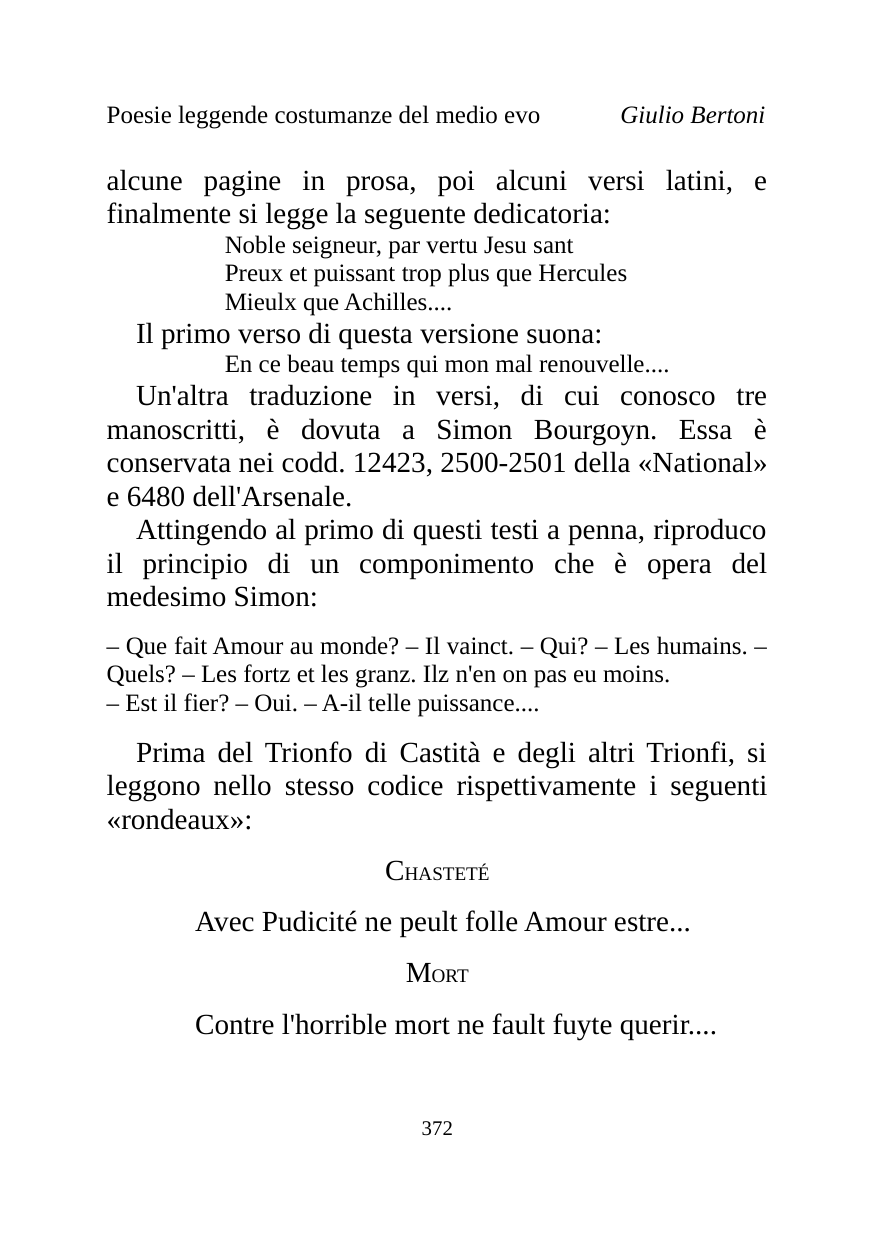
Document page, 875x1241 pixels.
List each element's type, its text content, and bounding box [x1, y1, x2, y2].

text – Que fait Amour au monde? – Il vainct. – Qui? – Les humains. – Quels? – Les fortz et les granz. Ilz n'en on pas eu moins. [106, 631, 768, 688]
text Il primo verso di questa versione suona: [106, 316, 768, 349]
text – Est il fier? – Oui. – A-il telle puissance.... [106, 688, 768, 717]
text Un'altra traduzione in versi, di cui conosco tre manoscritti, è dovuta a Simon Bourgoyn. Essa è conservata nei codd. 12423, 2500-2501 della «National» e 6480 dell'Arsenale. [106, 378, 768, 512]
text Avec Pudicité ne peult folle Amour estre... [165, 904, 768, 938]
text Prima del Trionfo di Castità e degli altri Trionfi, si leggono nello stesso codice rispettivamente i seguenti «rondeaux»: [106, 735, 768, 835]
text Noble seigneur, par vertu Jesu sant Preux et puissant trop plus que Hercules Mieulx que Achilles.... [224, 230, 768, 316]
text En ce beau temps qui mon mal renouvelle.... [224, 349, 768, 378]
text Chasteté [106, 853, 768, 887]
text alcune pagine in prosa, poi alcuni versi latini, e finalmente si legge la seguente dedicatoria: [106, 163, 768, 230]
text Contre l'horrible mort ne fault fuyte querir.... [165, 1007, 768, 1040]
text Attingendo al primo di questi testi a penna, riproduco il principio di un componimento che è opera del medesimo Simon: [106, 512, 768, 613]
text Mort [106, 956, 768, 989]
